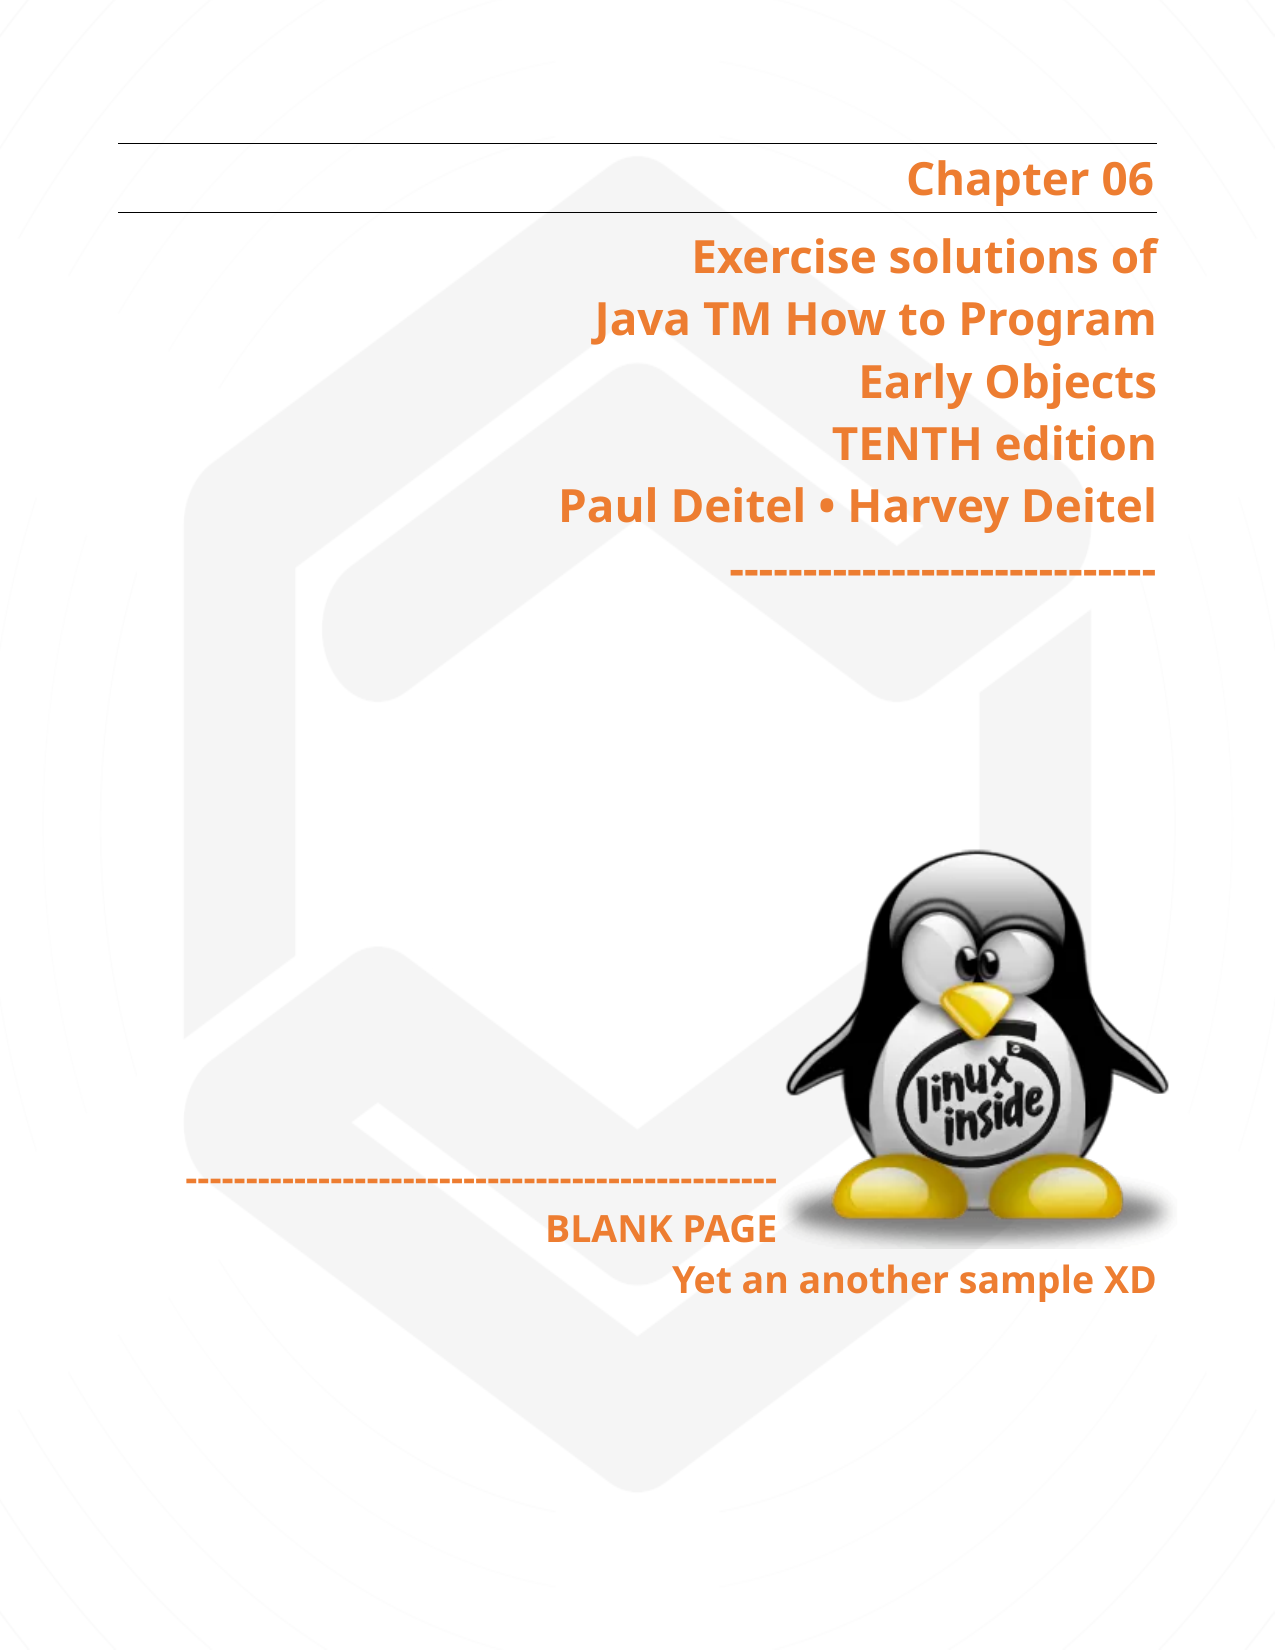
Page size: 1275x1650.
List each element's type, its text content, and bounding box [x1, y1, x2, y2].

text BLANK PAGE [118, 1202, 1157, 1253]
subtitle Chapter 06 [118, 144, 1157, 212]
text TENTH edition [118, 411, 1157, 474]
text Exercise solutions of [118, 224, 1157, 287]
text Java TM How to Program [118, 287, 1157, 349]
text Paul Deitel • Harvey Deitel [118, 474, 1157, 536]
picture [777, 848, 1178, 1249]
text Yet an another sample XD [118, 1253, 1157, 1304]
text ------------------------------------------------- [118, 1151, 777, 1202]
text Early Objects [118, 349, 1157, 411]
text ----------------------------- [118, 536, 1157, 599]
